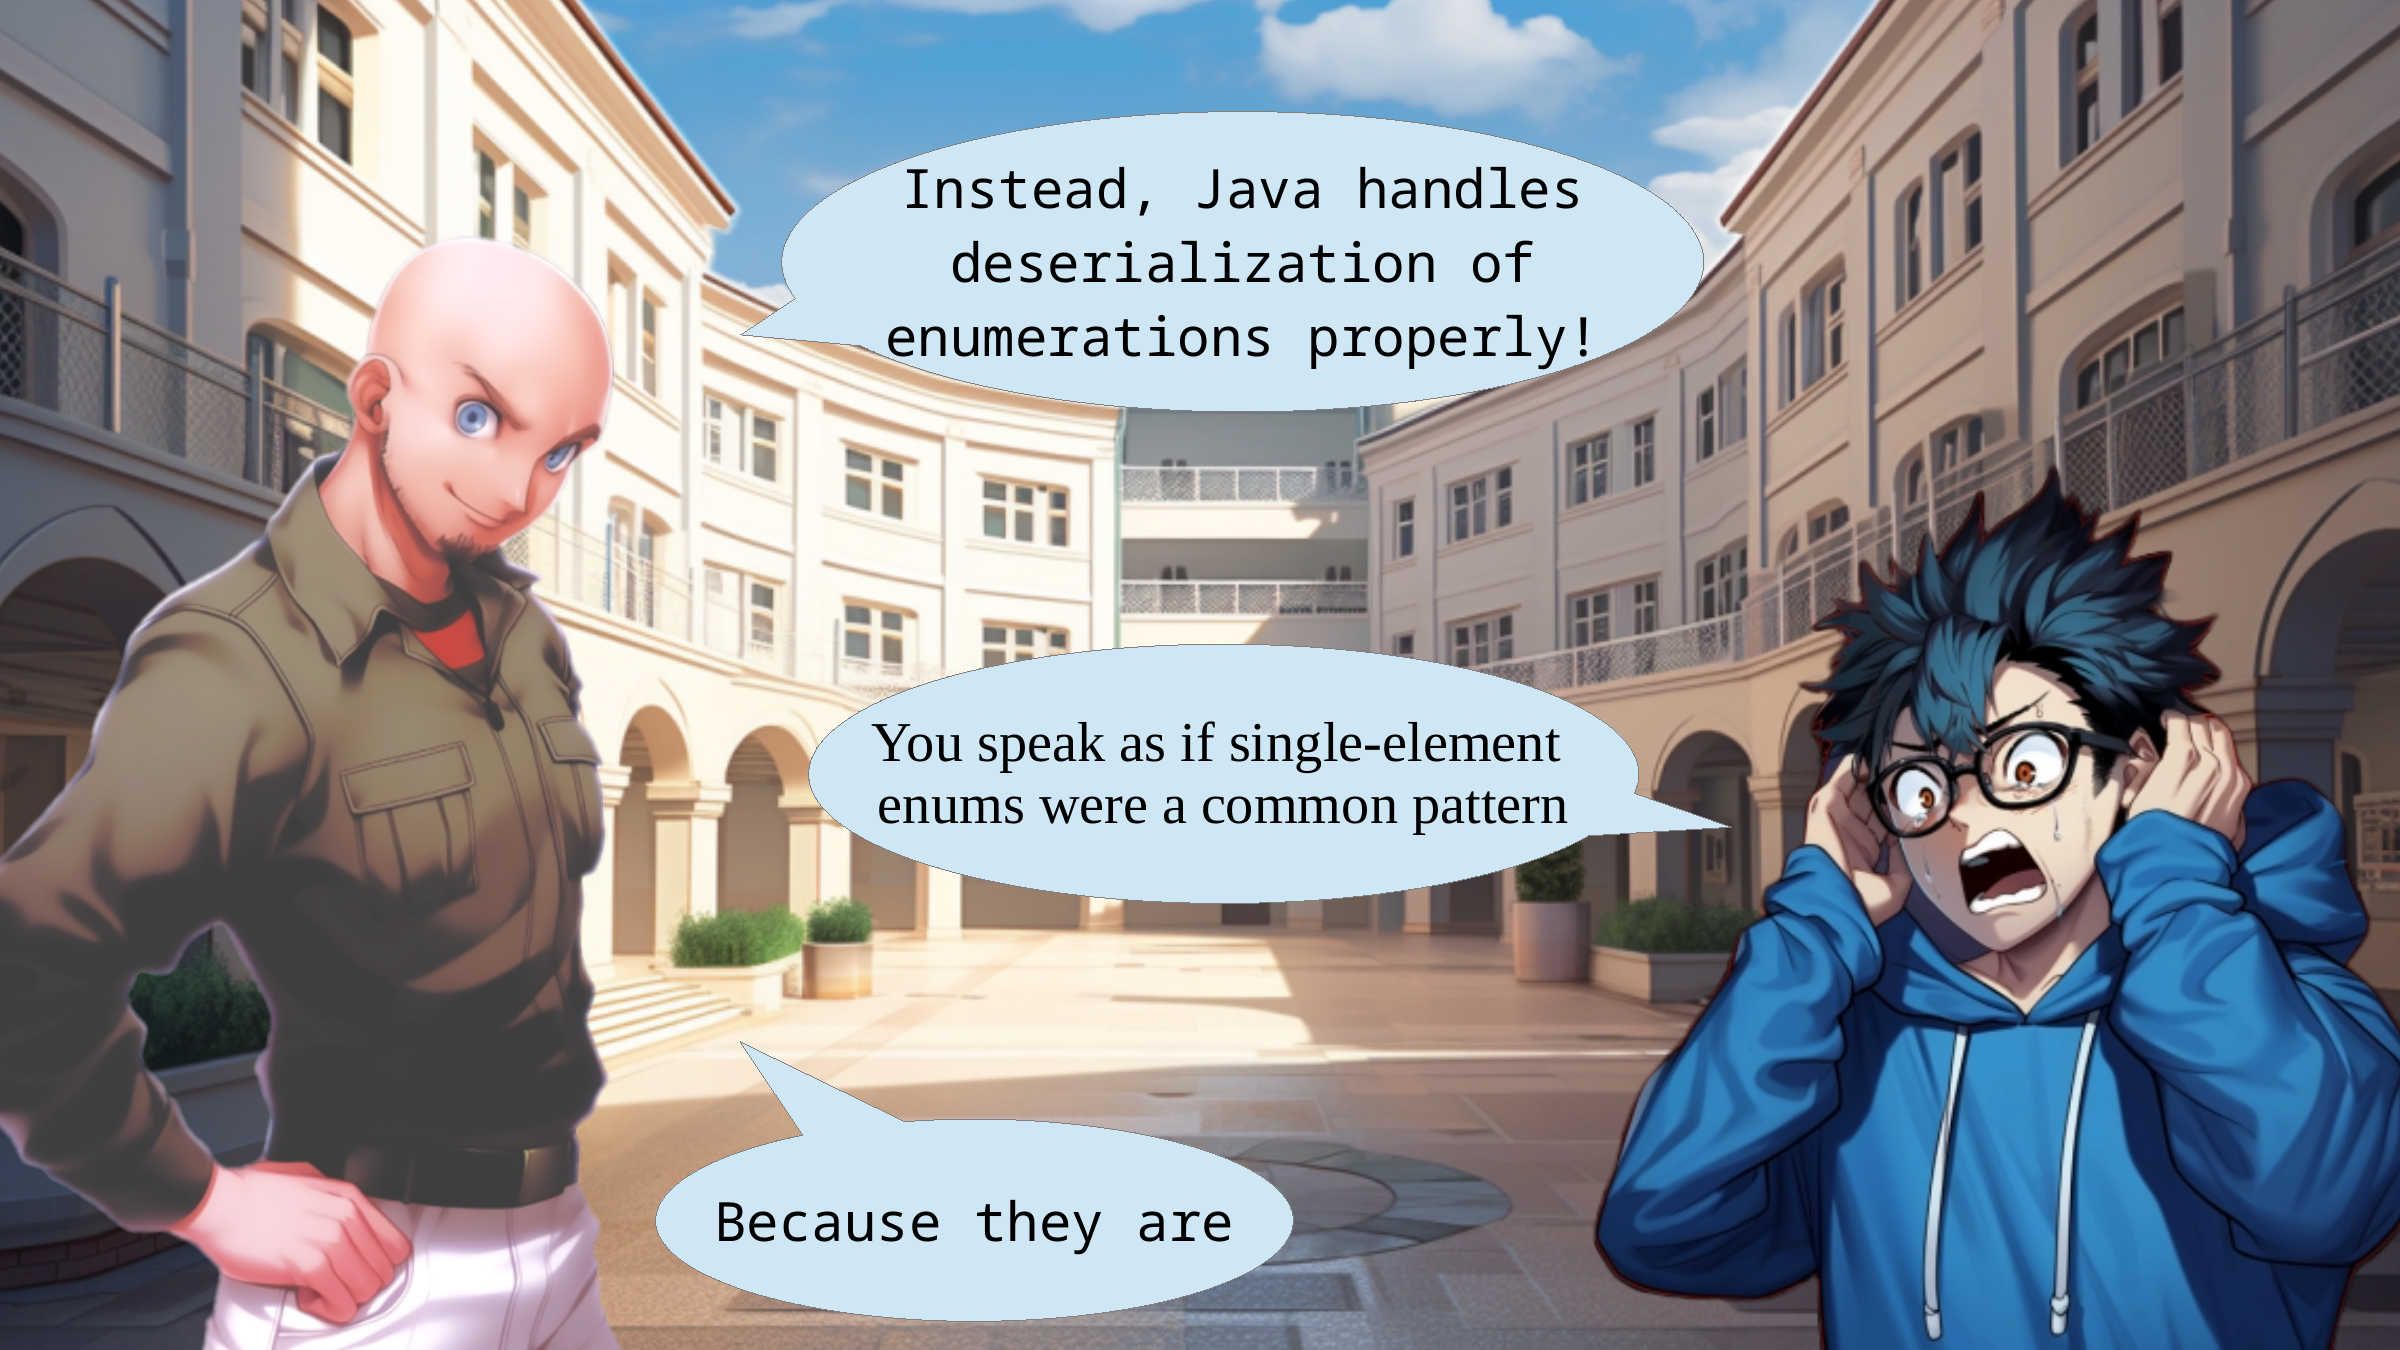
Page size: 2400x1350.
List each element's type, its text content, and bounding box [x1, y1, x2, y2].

text_box You speak as if single-element enums were a common pattern [808, 644, 1732, 904]
picture [0, 0, 2400, 1350]
text_box Because they are [655, 1041, 1294, 1322]
text_box Instead, Java handles deserialization of enumerations properly! [740, 111, 1664, 412]
